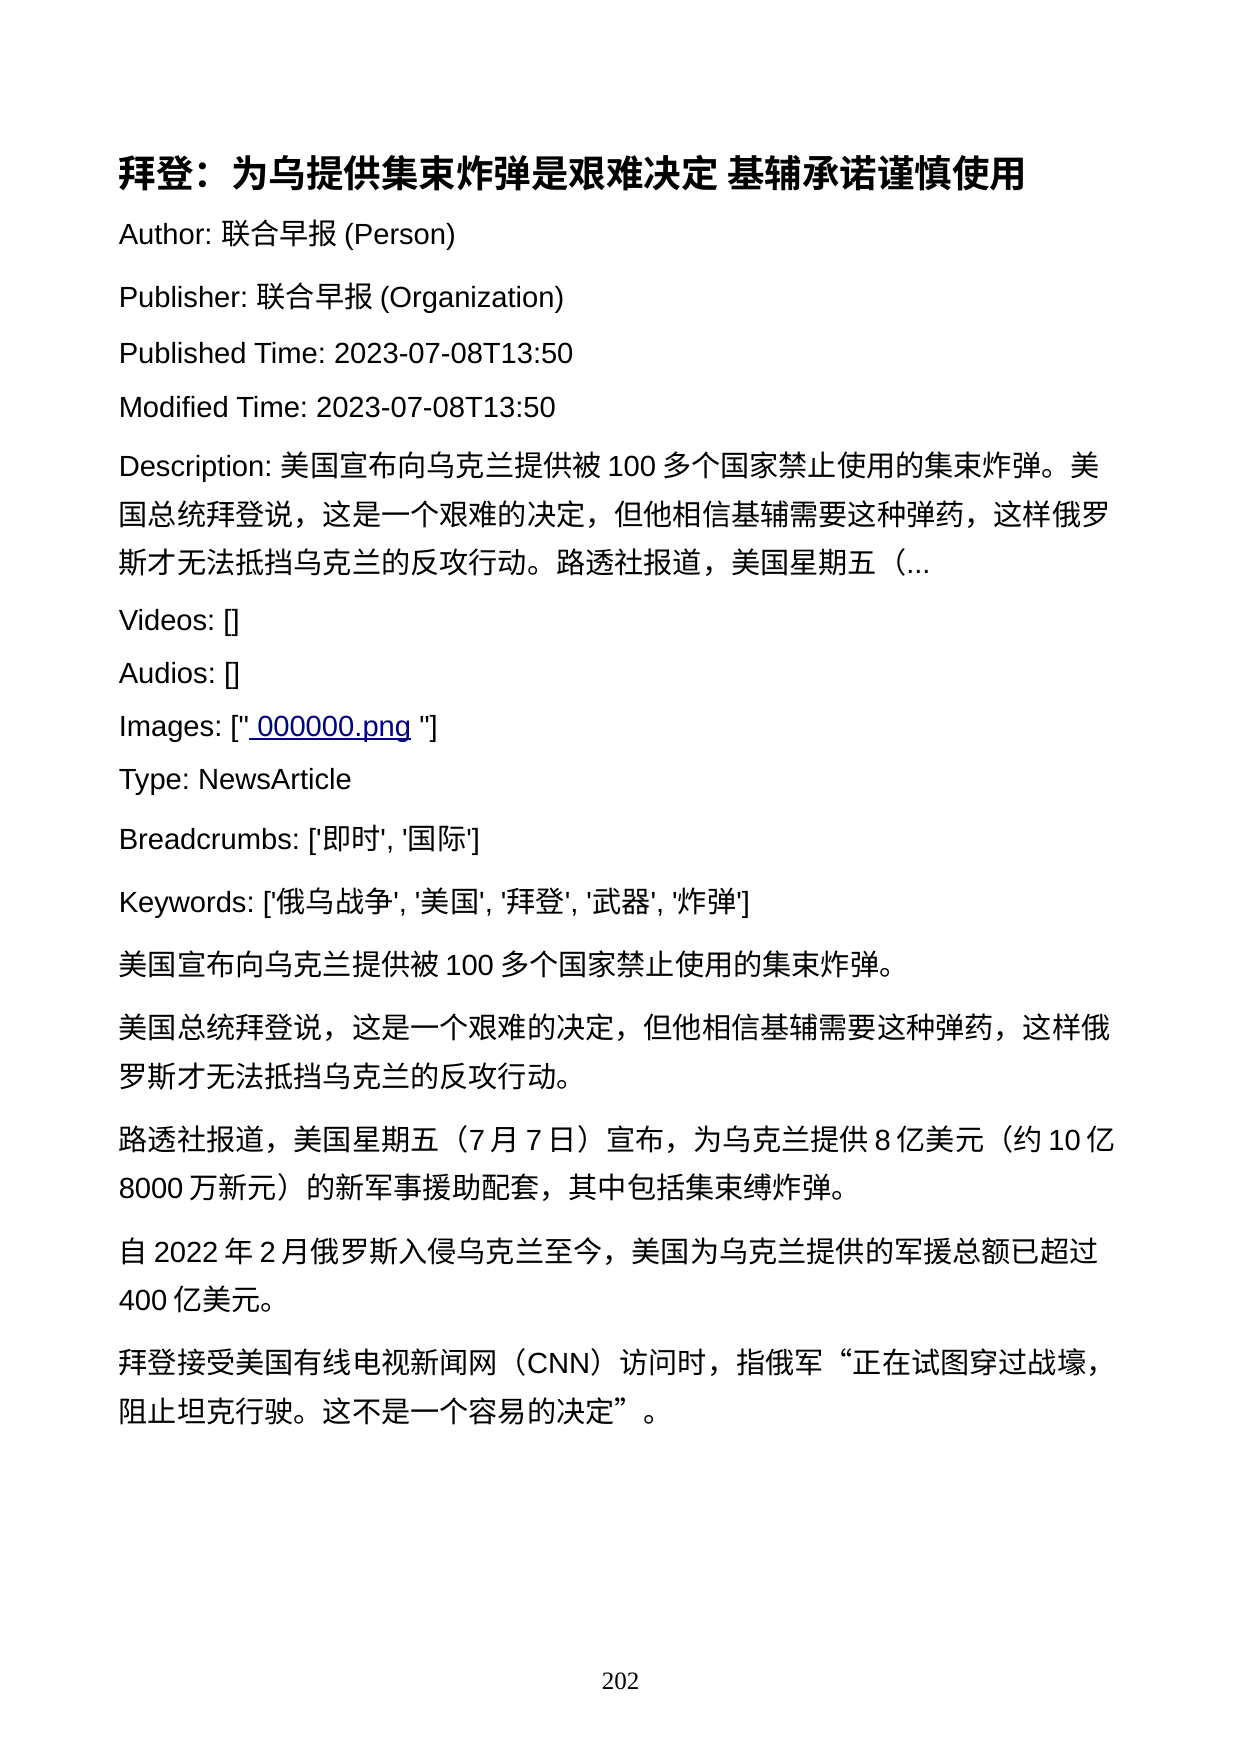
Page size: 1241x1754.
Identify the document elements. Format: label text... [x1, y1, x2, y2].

text Keywords: ['俄乌战争', '美国', '拜登', '武器', '炸弹'] [118, 879, 1122, 921]
text Author: 联合早报 (Person) [118, 210, 1122, 253]
text 美国总统拜登说，这是一个艰难的决定，但他相信基辅需要这种弹药，这样俄罗斯才无法抵挡乌克兰的反攻行动。 [118, 1005, 1122, 1096]
text 美国宣布向乌克兰提供被100多个国家禁止使用的集束炸弹。 [118, 942, 1122, 984]
text Modified Time: 2023-07-08T13:50 [118, 390, 1122, 423]
text Type: NewsArticle [118, 762, 1122, 796]
text 拜登接受美国有线电视新闻网（CNN）访问时，指俄军“正在试图穿过战壕，阻止坦克行驶。这不是一个容易的决定”。 [118, 1340, 1122, 1431]
text Published Time: 2023-07-08T13:50 [118, 337, 1122, 370]
text Description: 美国宣布向乌克兰提供被100多个国家禁止使用的集束炸弹。美国总统拜登说，这是一个艰难的决定，但他相信基辅需要这种弹药，这样俄罗斯才无法抵挡乌克兰的反攻行动。路透社报道，美国星期五（... [118, 443, 1122, 582]
text Audios: [] [118, 656, 1122, 690]
text Breadcrumbs: ['即时', '国际'] [118, 816, 1122, 858]
text 路透社报道，美国星期五（7月7日）宣布，为乌克兰提供8亿美元（约10亿8000万新元）的新军事援助配套，其中包括集束缚炸弹。 [118, 1117, 1122, 1207]
text Images: [" 000000.png "] [118, 709, 1122, 743]
text Publisher: 联合早报 (Organization) [118, 273, 1122, 316]
text Videos: [] [118, 603, 1122, 637]
text 自2022年2月俄罗斯入侵乌克兰至今，美国为乌克兰提供的军援总额已超过400亿美元。 [118, 1228, 1122, 1319]
subtitle 拜登：为乌提供集束炸弹是艰难决定 基辅承诺谨慎使用 [118, 143, 1122, 198]
